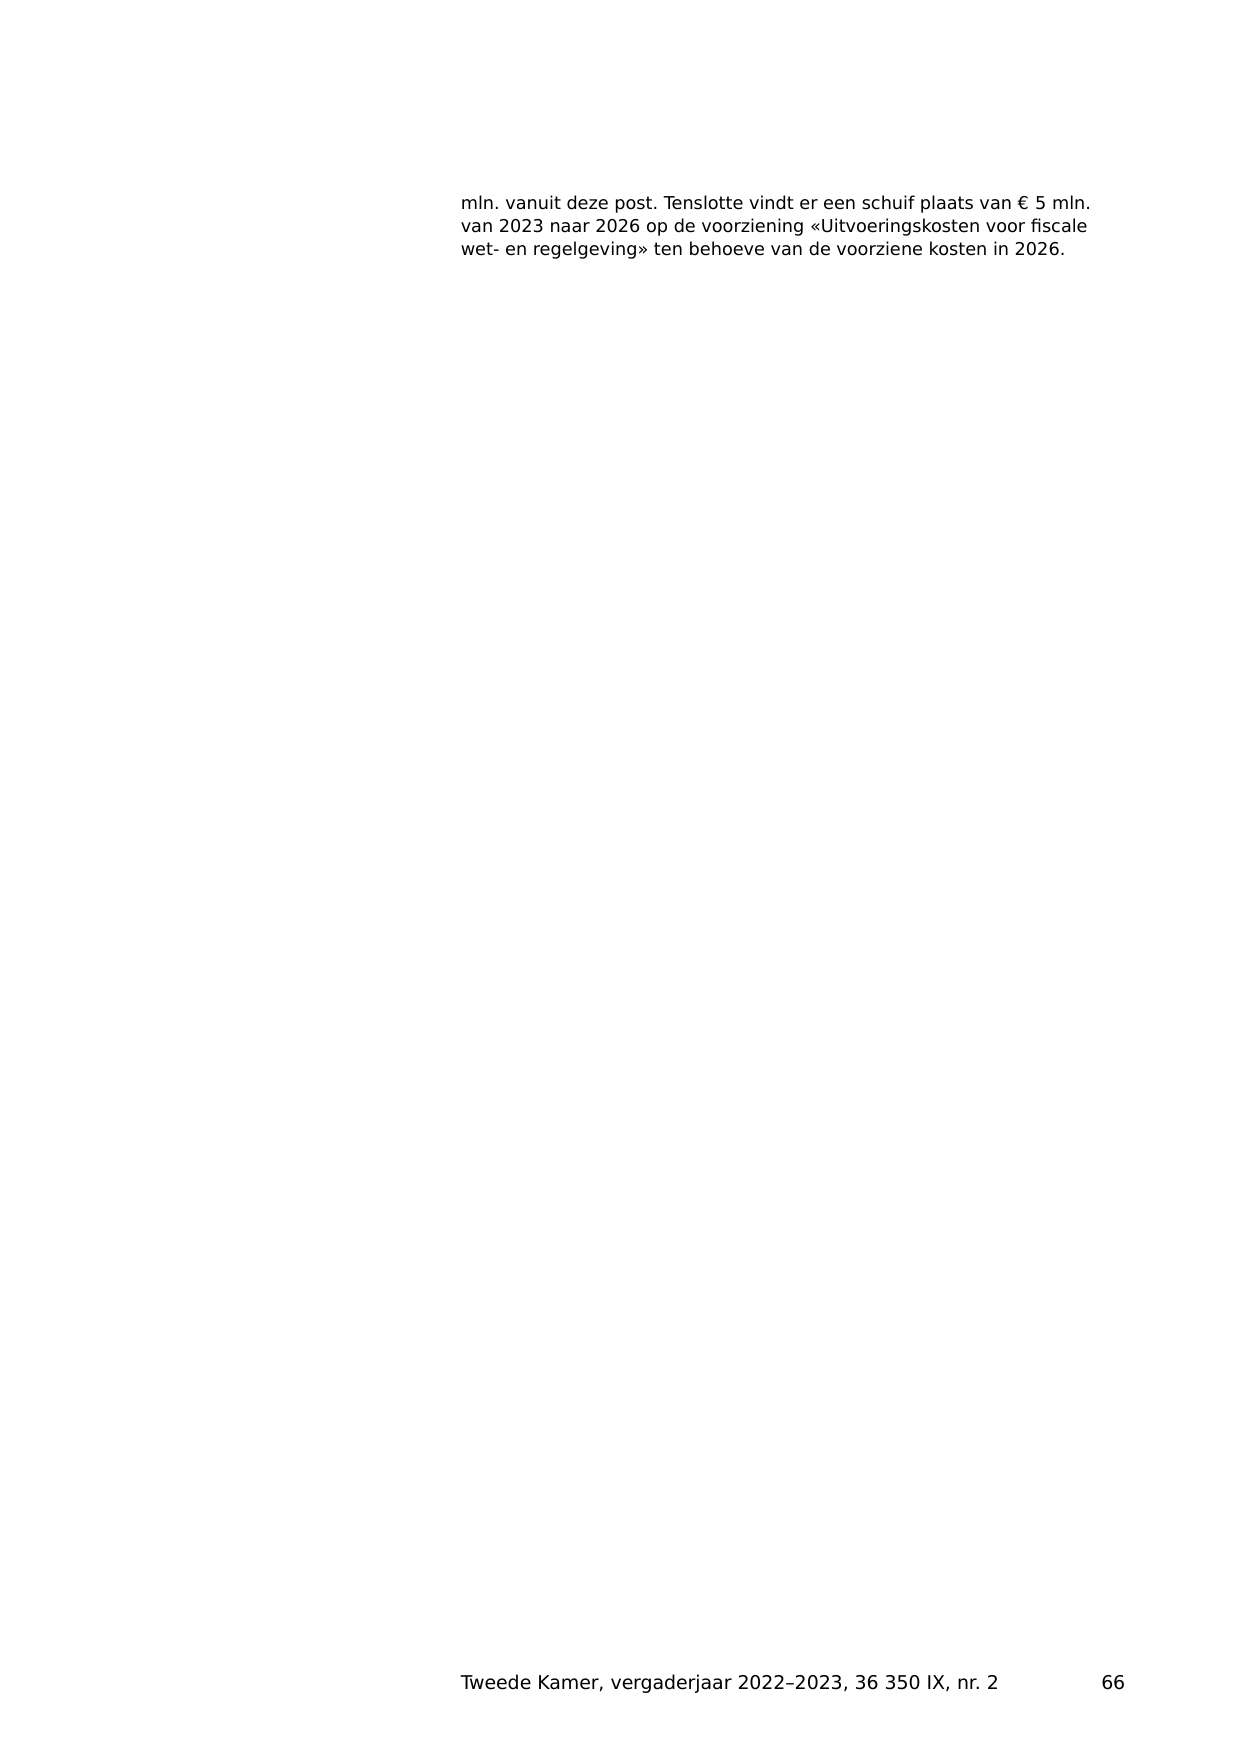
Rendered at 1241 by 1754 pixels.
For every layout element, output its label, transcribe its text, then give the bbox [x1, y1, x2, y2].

text mln. vanuit deze post. Tenslotte vindt er een schuif plaats van € 5 mln. van 2023 naar 2026 op de voorziening «Uitvoeringskosten voor fiscale wet- en regelgeving» ten behoeve van de voorziene kosten in 2026. [461, 191, 1125, 259]
